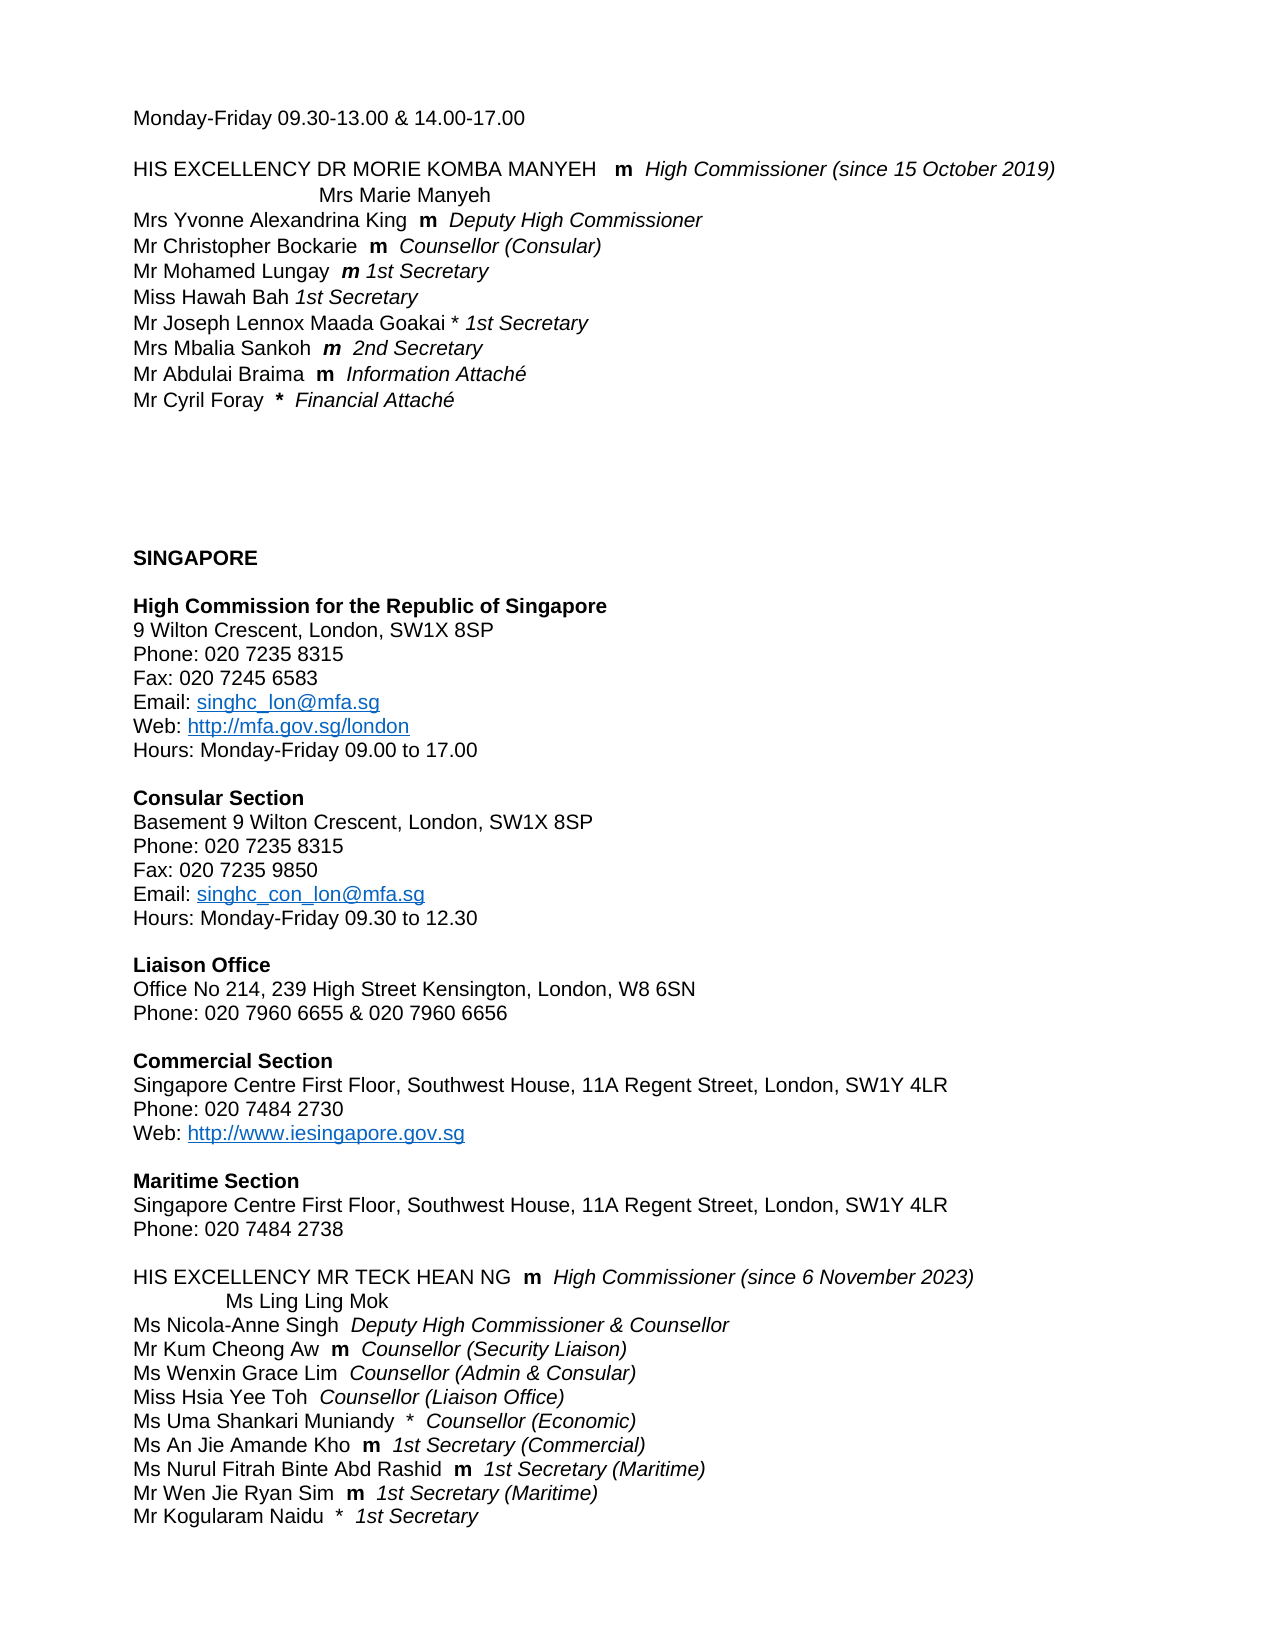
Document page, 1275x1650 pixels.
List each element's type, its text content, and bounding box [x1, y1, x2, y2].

text Ms An Jie Amande Kho m 1st Secretary (Commercial) [133, 1432, 1181, 1456]
text High Commission for the Republic of Singapore [133, 594, 1181, 618]
text Email: singhc_con_lon@mfa.sg [133, 881, 1181, 905]
subtitle Liaison Office [133, 953, 1181, 977]
text Mrs Marie Manyeh [133, 182, 1181, 206]
text Ms Ling Ling Mok [133, 1289, 1181, 1313]
text Ms Nicola-Anne Singh Deputy High Commissioner & Counsellor [133, 1313, 1181, 1337]
text Web: http://mfa.gov.sg/london [133, 714, 1181, 738]
text Basement 9 Wilton Crescent, London, SW1X 8SP [133, 809, 1181, 833]
text Web: http://www.iesingapore.gov.sg [133, 1121, 1181, 1145]
text Email: singhc_lon@mfa.sg [133, 690, 1181, 714]
text Hours: Monday-Friday 09.00 to 17.00 [133, 738, 1181, 762]
text Mr Joseph Lennox Maada Goakai * 1st Secretary [133, 311, 1181, 334]
text Ms Wenxin Grace Lim Counsellor (Admin & Consular) [133, 1361, 1181, 1384]
text Office No 214, 239 High Street Kensington, London, W8 6SN [133, 977, 1181, 1001]
text Mr Kogularam Naidu * 1st Secretary [133, 1504, 1181, 1528]
text Singapore Centre First Floor, Southwest House, 11A Regent Street, London, SW1Y 4LR [133, 1073, 1181, 1097]
text Monday-Friday 09.30-13.00 & 14.00-17.00 [133, 106, 1181, 129]
text 9 Wilton Crescent, London, SW1X 8SP [133, 618, 1181, 642]
text SINGAPORE [133, 546, 1181, 570]
text Miss Hawah Bah 1st Secretary [133, 285, 1181, 309]
text Phone: 020 7484 2738 [133, 1217, 1181, 1241]
text Mr Kum Cheong Aw m Counsellor (Security Liaison) [133, 1337, 1181, 1361]
text Miss Hsia Yee Toh Counsellor (Liaison Office) [133, 1384, 1181, 1408]
text Phone: 020 7235 8315 [133, 833, 1181, 857]
text Mr Abdulai Braima m Information Attaché [133, 362, 1181, 386]
text Mr Christopher Bockarie m Counsellor (Consular) [133, 234, 1181, 258]
subtitle Consular Section [133, 786, 1181, 809]
text Mr Cyril Foray * Financial Attaché [133, 387, 1181, 411]
text Singapore Centre First Floor, Southwest House, 11A Regent Street, London, SW1Y 4LR [133, 1193, 1181, 1217]
text HIS EXCELLENCY DR MORIE KOMBA MANYEH m High Commissioner (since 15 October 2019) [133, 157, 1181, 181]
subtitle Maritime Section [133, 1169, 1181, 1193]
text Phone: 020 7484 2730 [133, 1097, 1181, 1121]
text Mr Mohamed Lungay m 1st Secretary [133, 259, 1181, 283]
text Phone: 020 7960 6655 & 020 7960 6656 [133, 1001, 1181, 1025]
text HIS EXCELLENCY MR TECK HEAN NG m High Commissioner (since 6 November 2023) [133, 1265, 1181, 1289]
text Phone: 020 7235 8315 [133, 642, 1181, 666]
text Mrs Yvonne Alexandrina King m Deputy High Commissioner [133, 208, 1181, 232]
text Hours: Monday-Friday 09.30 to 12.30 [133, 905, 1181, 929]
subtitle Commercial Section [133, 1049, 1181, 1073]
text Fax: 020 7245 6583 [133, 666, 1181, 690]
text Mr Wen Jie Ryan Sim m 1st Secretary (Maritime) [133, 1480, 1181, 1504]
text Ms Uma Shankari Muniandy * Counsellor (Economic) [133, 1408, 1181, 1432]
text Ms Nurul Fitrah Binte Abd Rashid m 1st Secretary (Maritime) [133, 1456, 1181, 1480]
text Fax: 020 7235 9850 [133, 857, 1181, 881]
text Mrs Mbalia Sankoh m 2nd Secretary [133, 336, 1181, 360]
